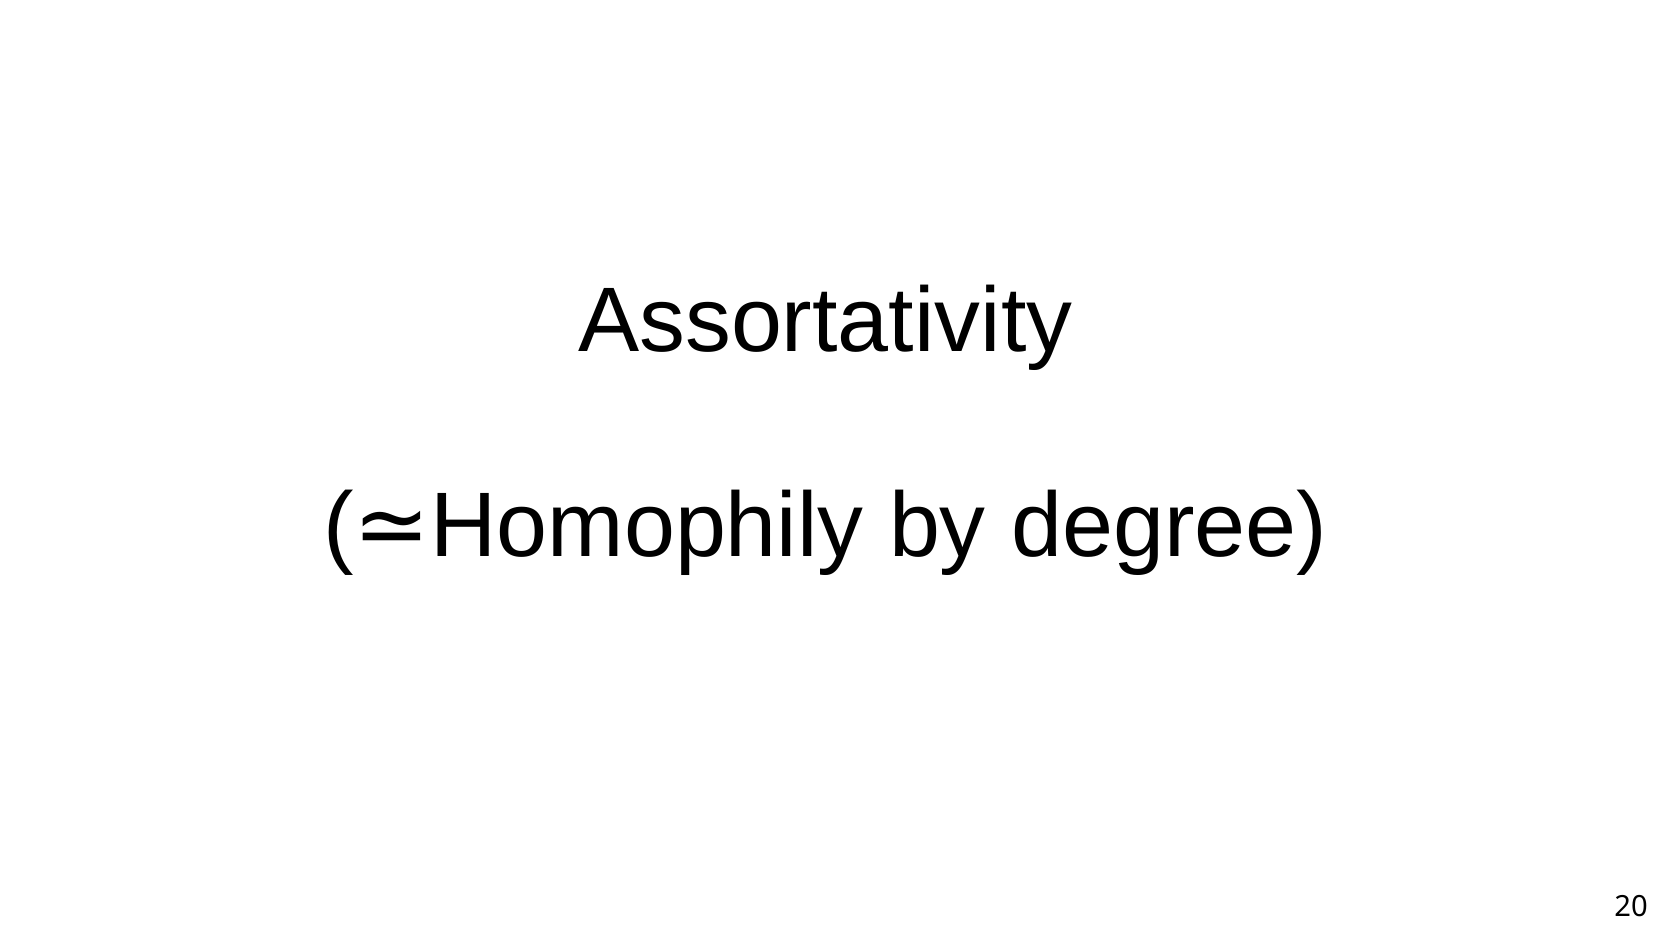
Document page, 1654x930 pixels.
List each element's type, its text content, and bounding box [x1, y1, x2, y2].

title Assortativity (≃Homophily by degree) [81, 293, 1570, 552]
